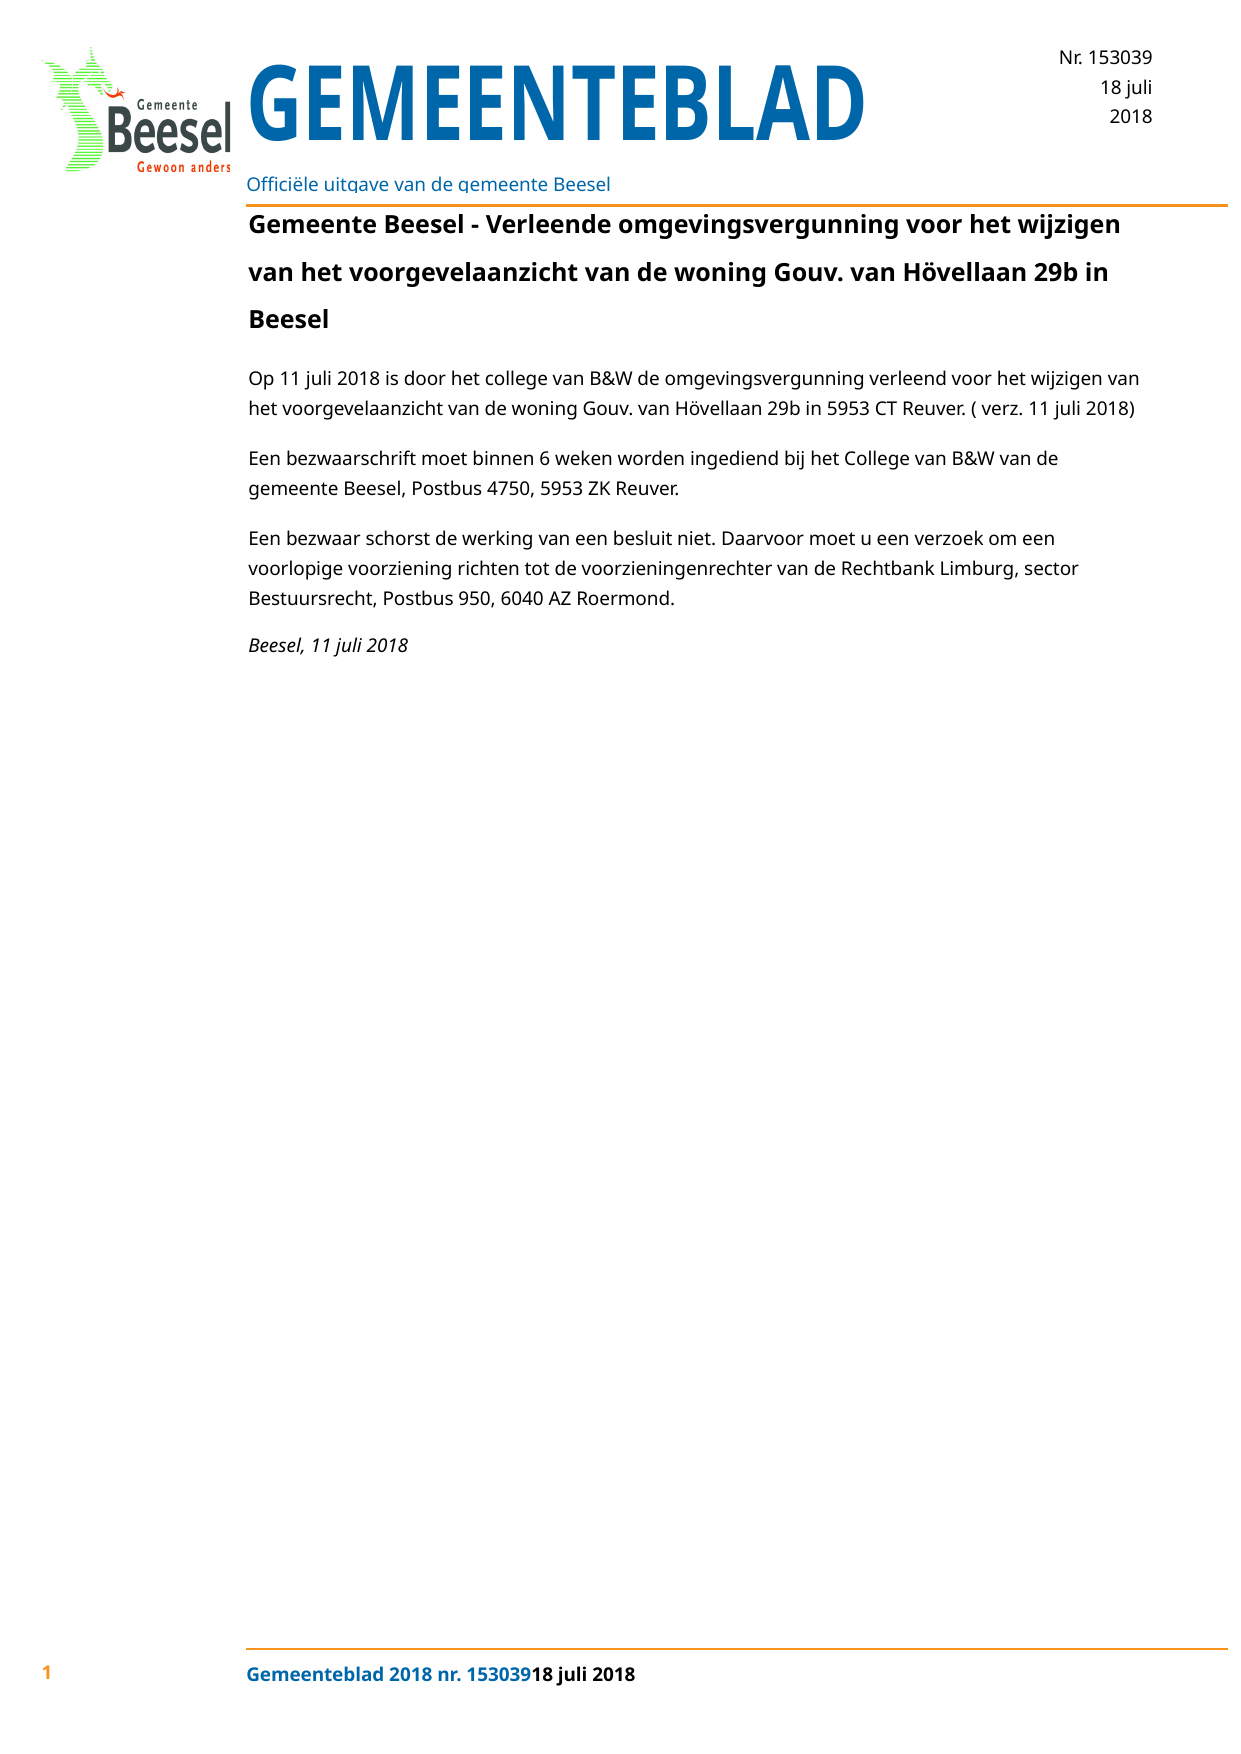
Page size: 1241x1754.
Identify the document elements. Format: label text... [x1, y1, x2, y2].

text Beesel, 11 juli 2018 [248, 632, 1152, 658]
text Een bezwaar schorst de werking van een besluit niet. Daarvoor moet u een verzoek om een voorlopige voorziening richten tot de voorzieningenrechter van de Rechtbank Limburg, sector Bestuursrecht, Postbus 950, 6040 AZ Roermond. [248, 526, 1152, 610]
picture [41, 47, 231, 172]
text Gemeente Beesel - Verleende omgevingsvergunning voor het wijzigen van het voorgevelaanzicht van de woning Gouv. van Hövellaan 29b in Beesel [248, 207, 1152, 336]
text Een bezwaarschrift moet binnen 6 weken worden ingediend bij het College van B&W van de gemeente Beesel, Postbus 4750, 5953 ZK Reuver. [248, 446, 1152, 501]
text Op 11 juli 2018 is door het college van B&W de omgevingsvergunning verleend voor het wijzigen van het voorgevelaanzicht van de woning Gouv. van Hövellaan 29b in 5953 CT Reuver. ( verz. 11 juli 2018) [248, 366, 1152, 421]
